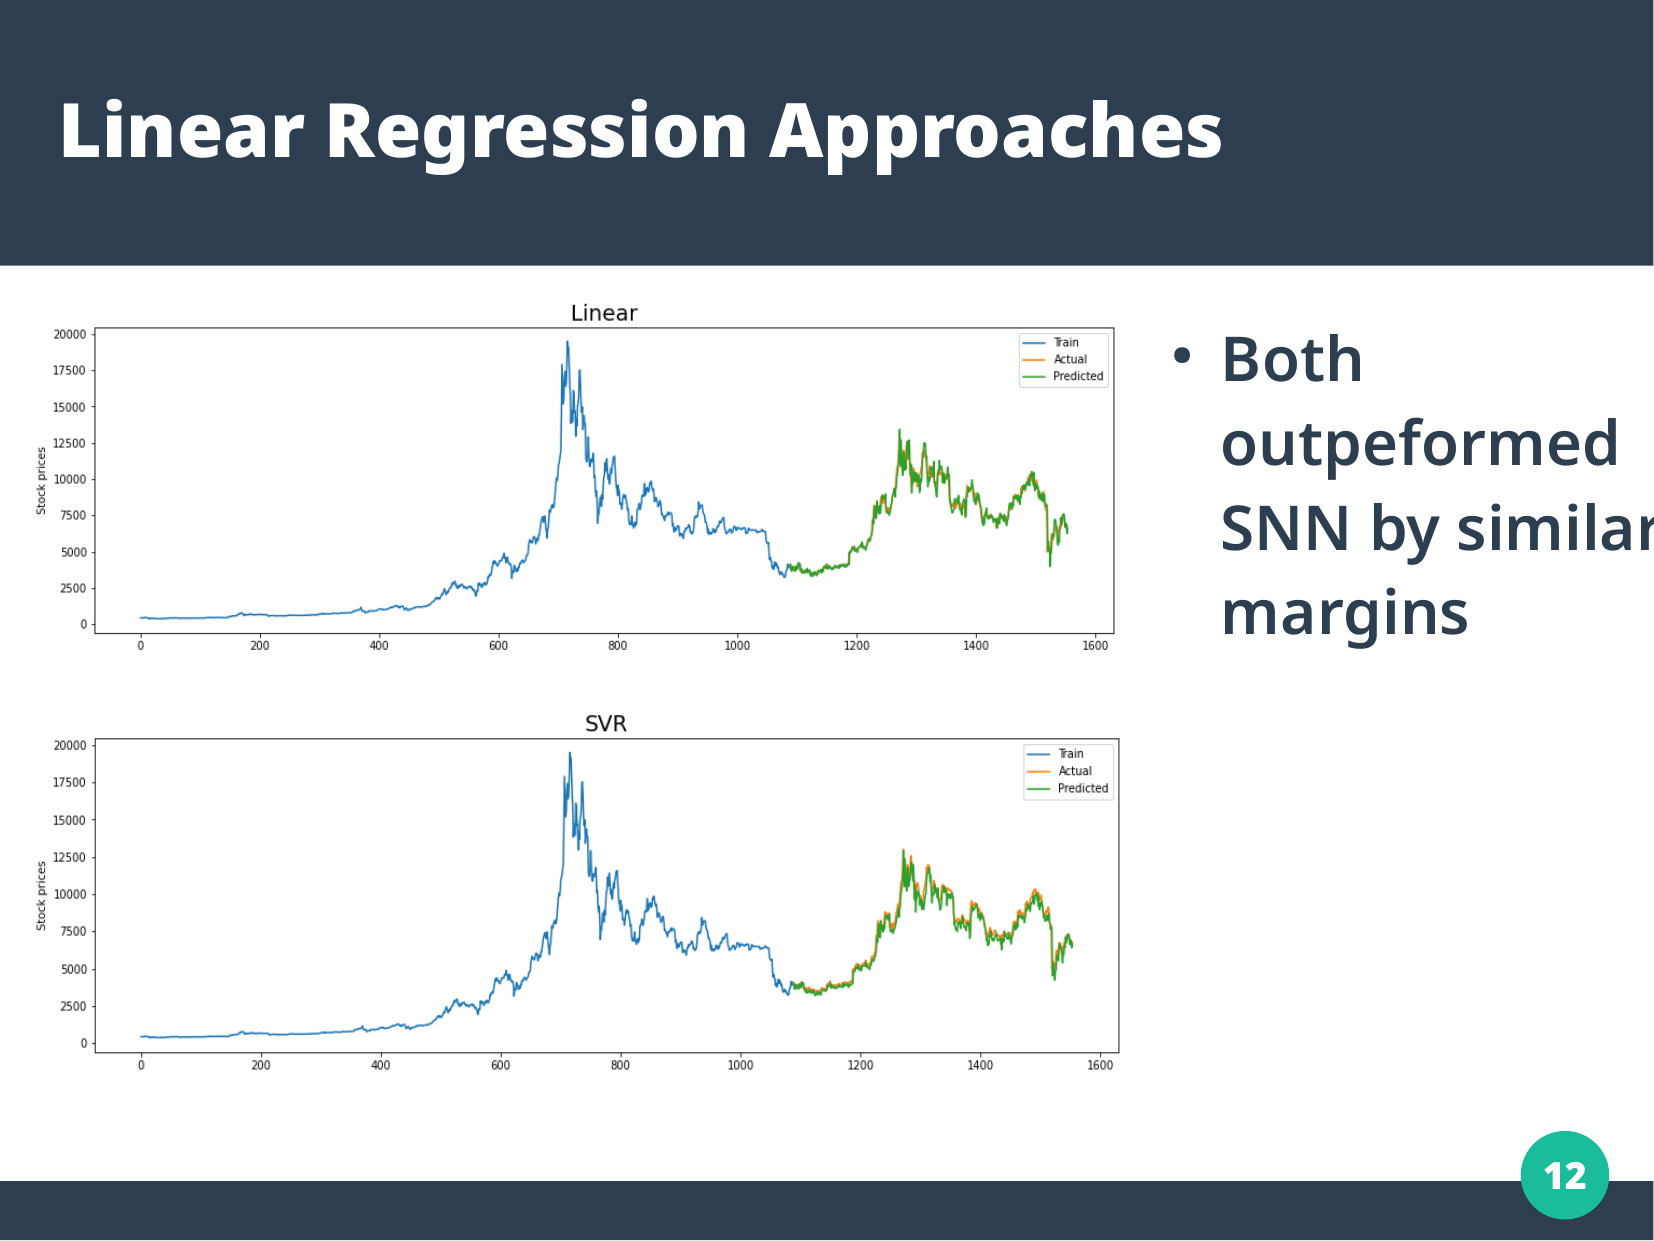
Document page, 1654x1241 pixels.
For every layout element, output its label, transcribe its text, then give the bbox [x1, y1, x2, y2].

picture [30, 706, 1126, 1081]
picture [30, 296, 1121, 661]
list Both outpeformed SNN by similar margins [1155, 315, 1654, 661]
title Linear Regression Approaches [59, 49, 1595, 207]
